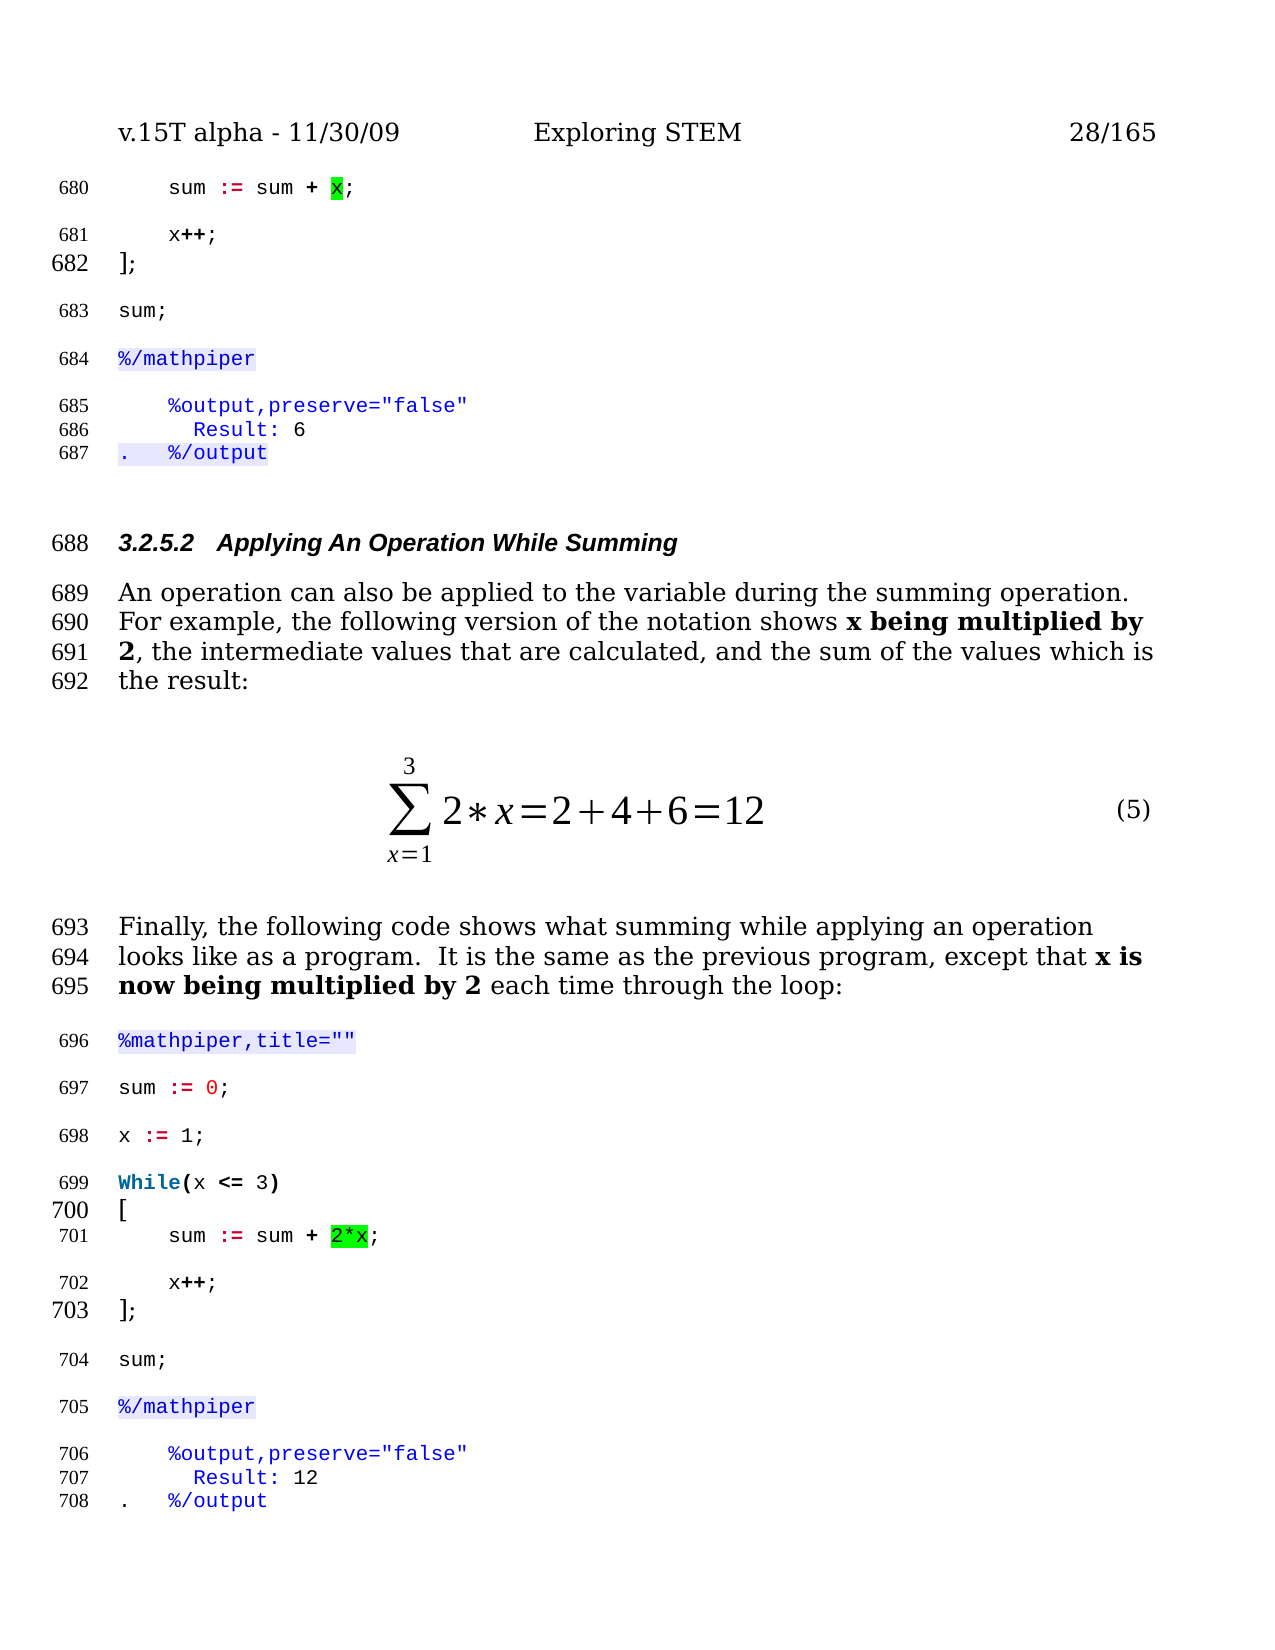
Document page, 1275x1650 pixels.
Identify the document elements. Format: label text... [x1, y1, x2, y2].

text Result: 12 [118, 1467, 1157, 1490]
subtitle Applying An Operation While Summing [118, 528, 1157, 557]
text sum := sum + 2*x; [118, 1225, 1157, 1248]
text %output,preserve="false" [118, 395, 1157, 419]
text ]; [118, 1296, 1157, 1325]
text %mathpiper,title="" [118, 1030, 1157, 1054]
text %output,preserve="false" [118, 1443, 1157, 1467]
text x++; [118, 1272, 1157, 1296]
text Finally, the following code shows what summing while applying an operation looks like as a program. It is the same as the previous program, except that x is now being multiplied by 2 each time through the loop: [118, 912, 1157, 1000]
text %/mathpiper [118, 348, 1157, 371]
text Result: 6 [118, 419, 1157, 442]
text x := 1; [118, 1125, 1157, 1148]
table_header (5) [1041, 745, 1157, 874]
table_header [118, 745, 1041, 874]
text While(x <= 3) [118, 1172, 1157, 1196]
text sum := 0; [118, 1077, 1157, 1101]
text %/mathpiper [118, 1396, 1157, 1419]
text . %/output [118, 1490, 1157, 1514]
text . %/output [118, 442, 1157, 466]
text [ [118, 1196, 1157, 1225]
text ]; [118, 248, 1157, 277]
text sum; [118, 1348, 1157, 1372]
text sum; [118, 301, 1157, 324]
text An operation can also be applied to the variable during the summing operation. For example, the following version of the notation shows x being multiplied by 2, the intermediate values that are calculated, and the sum of the values which is the result: [118, 578, 1157, 695]
text x++; [118, 224, 1157, 248]
text sum := sum + x; [118, 177, 1157, 200]
